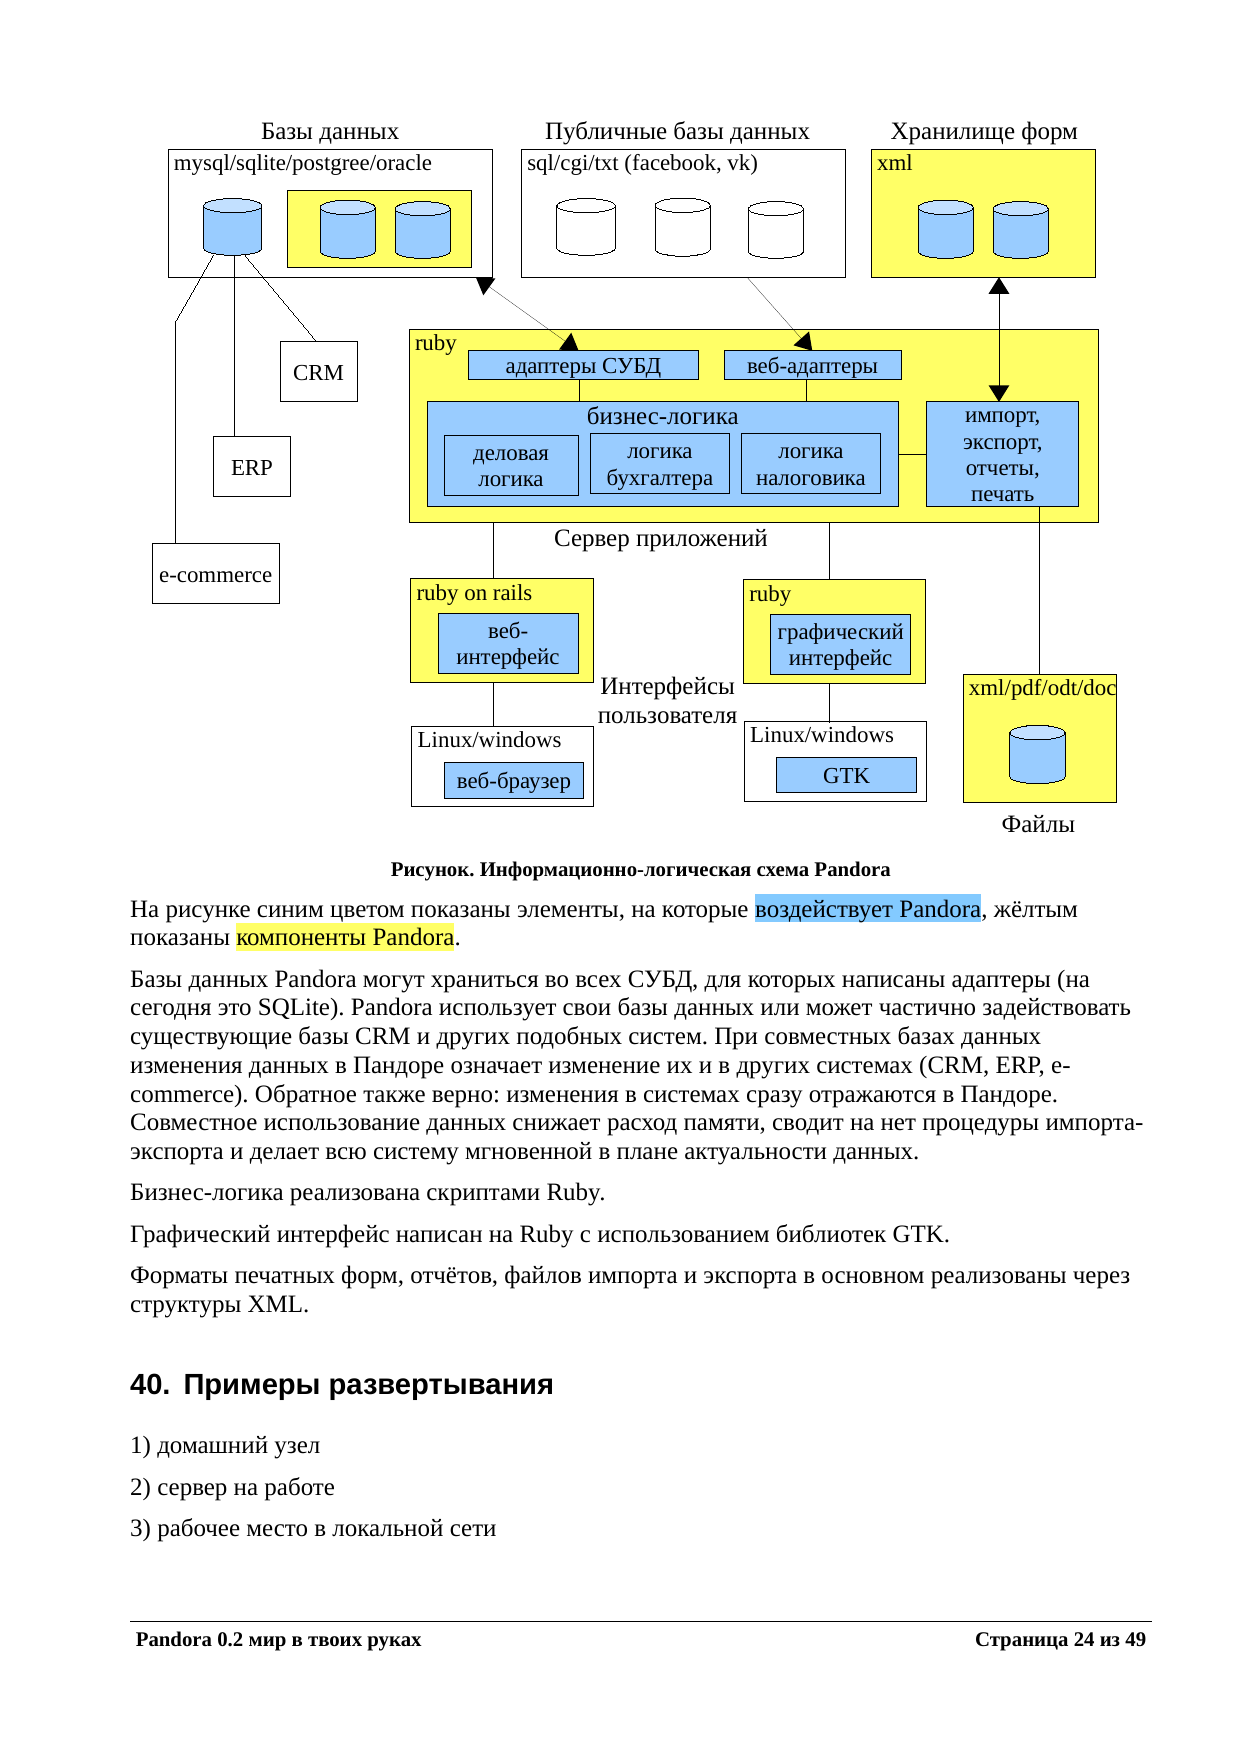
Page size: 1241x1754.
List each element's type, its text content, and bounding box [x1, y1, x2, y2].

text Бизнес-логика реализована скриптами Ruby. [130, 1177, 1152, 1206]
text На рисунке синим цветом показаны элементы, на которые воздействует Pandora, жёлтым показаны компоненты Pandora. [130, 894, 1152, 951]
text 3) рабочее место в локальной сети [130, 1513, 1152, 1542]
subtitle Примеры развертывания [130, 1367, 1152, 1400]
text Рисунок. Информационно-логическая схема Pandora [130, 88, 1152, 881]
text 1) домашний узел [130, 1430, 1152, 1459]
text Базы данных Pandora могут храниться во всех СУБД, для которых написаны адаптеры (на сегодня это SQLite). Pandora использует свои базы данных или может частично задействовать существующие базы CRM и других подобных систем. При совместных базах данных изменения данных в Пандоре означает изменение их и в других системах (CRM, ERP, e-commerce). Обратное также верно: изменения в системах сразу отражаются в Пандоре. Совместное использование данных снижает расход памяти, сводит на нет процедуры импорта-экспорта и делает всю систему мгновенной в плане актуальности данных. [130, 964, 1152, 1165]
text 2) сервер на работе [130, 1472, 1152, 1500]
text Графический интерфейс написан на Ruby с использованием библиотек GTK. [130, 1219, 1152, 1247]
text Форматы печатных форм, отчётов, файлов импорта и экспорта в основном реализованы через структуры XML. [130, 1260, 1152, 1317]
